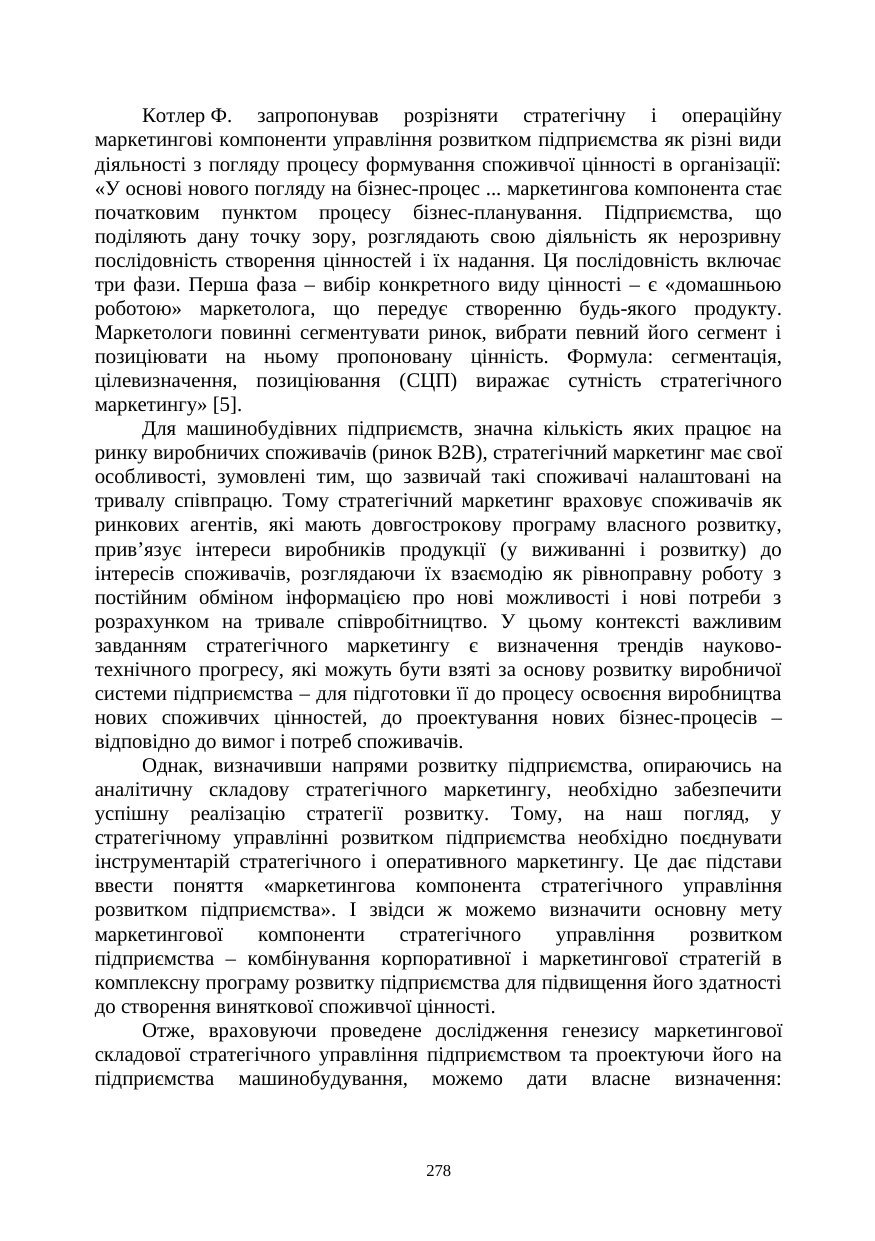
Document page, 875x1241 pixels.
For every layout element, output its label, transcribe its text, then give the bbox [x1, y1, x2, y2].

text Котлер Ф. запропонував розрізняти стратегічну і операційну маркетингові компоненти управління розвитком підприємства як різні види діяльності з погляду процесу формування споживчої цінності в організації: «У основі нового погляду на бізнес-процес ... маркетингова компонента стає початковим пунктом процесу бізнес-планування. Підприємства, що поділяють дану точку зору, розглядають свою діяльність як нерозривну послідовність створення цінностей і їх надання. Ця послідовність включає три фази. Перша фаза – вибір конкретного виду цінності – є «домашньою роботою» маркетолога, що передує створенню будь-якого продукту. Маркетологи повинні сегментувати ринок, вибрати певний його сегмент і позиціювати на ньому пропоновану цінність. Формула: сегментація, цілевизначення, позиціювання (СЦП) виражає сутність стратегічного маркетингу» [5]. [94, 103, 782, 416]
text Однак, визначивши напрями розвитку підприємства, опираючись на аналітичну складову стратегічного маркетингу, необхідно забезпечити успішну реалізацію стратегії розвитку. Тому, на наш погляд, у стратегічному управлінні розвитком підприємства необхідно поєднувати інструментарій стратегічного і оперативного маркетингу. Це дає підстави ввести поняття «маркетингова компонента стратегічного управління розвитком підприємства». І звідси ж можемо визначити основну мету маркетингової компоненти стратегічного управління розвитком підприємства – комбінування корпоративної і маркетингової стратегій в комплексну програму розвитку підприємства для підвищення його здатності до створення виняткової споживчої цінності. [94, 753, 782, 1018]
text Отже, враховуючи проведене дослідження генезису маркетингової складової стратегічного управління підприємством та проектуючи його на підприємства машинобудування, можемо дати власне визначення: [94, 1018, 782, 1090]
text Для машинобудівних підприємств, значна кількість яких працює на ринку виробничих споживачів (ринок В2В), стратегічний маркетинг має свої особливості, зумовлені тим, що зазвичай такі споживачі налаштовані на тривалу співпрацю. Тому стратегічний маркетинг враховує споживачів як ринкових агентів, які мають довгострокову програму власного розвитку, прив’язує інтереси виробників продукції (у виживанні і розвитку) до інтересів споживачів, розглядаючи їх взаємодію як рівноправну роботу з постійним обміном інформацією про нові можливості і нові потреби з розрахунком на тривале співробітництво. У цьому контексті важливим завданням стратегічного маркетингу є визначення трендів науково-технічного прогресу, які можуть бути взяті за основу розвитку виробничої системи підприємства – для підготовки її до процесу освоєння виробництва нових споживчих цінностей, до проектування нових бізнес-процесів – відповідно до вимог і потреб споживачів. [94, 416, 782, 753]
